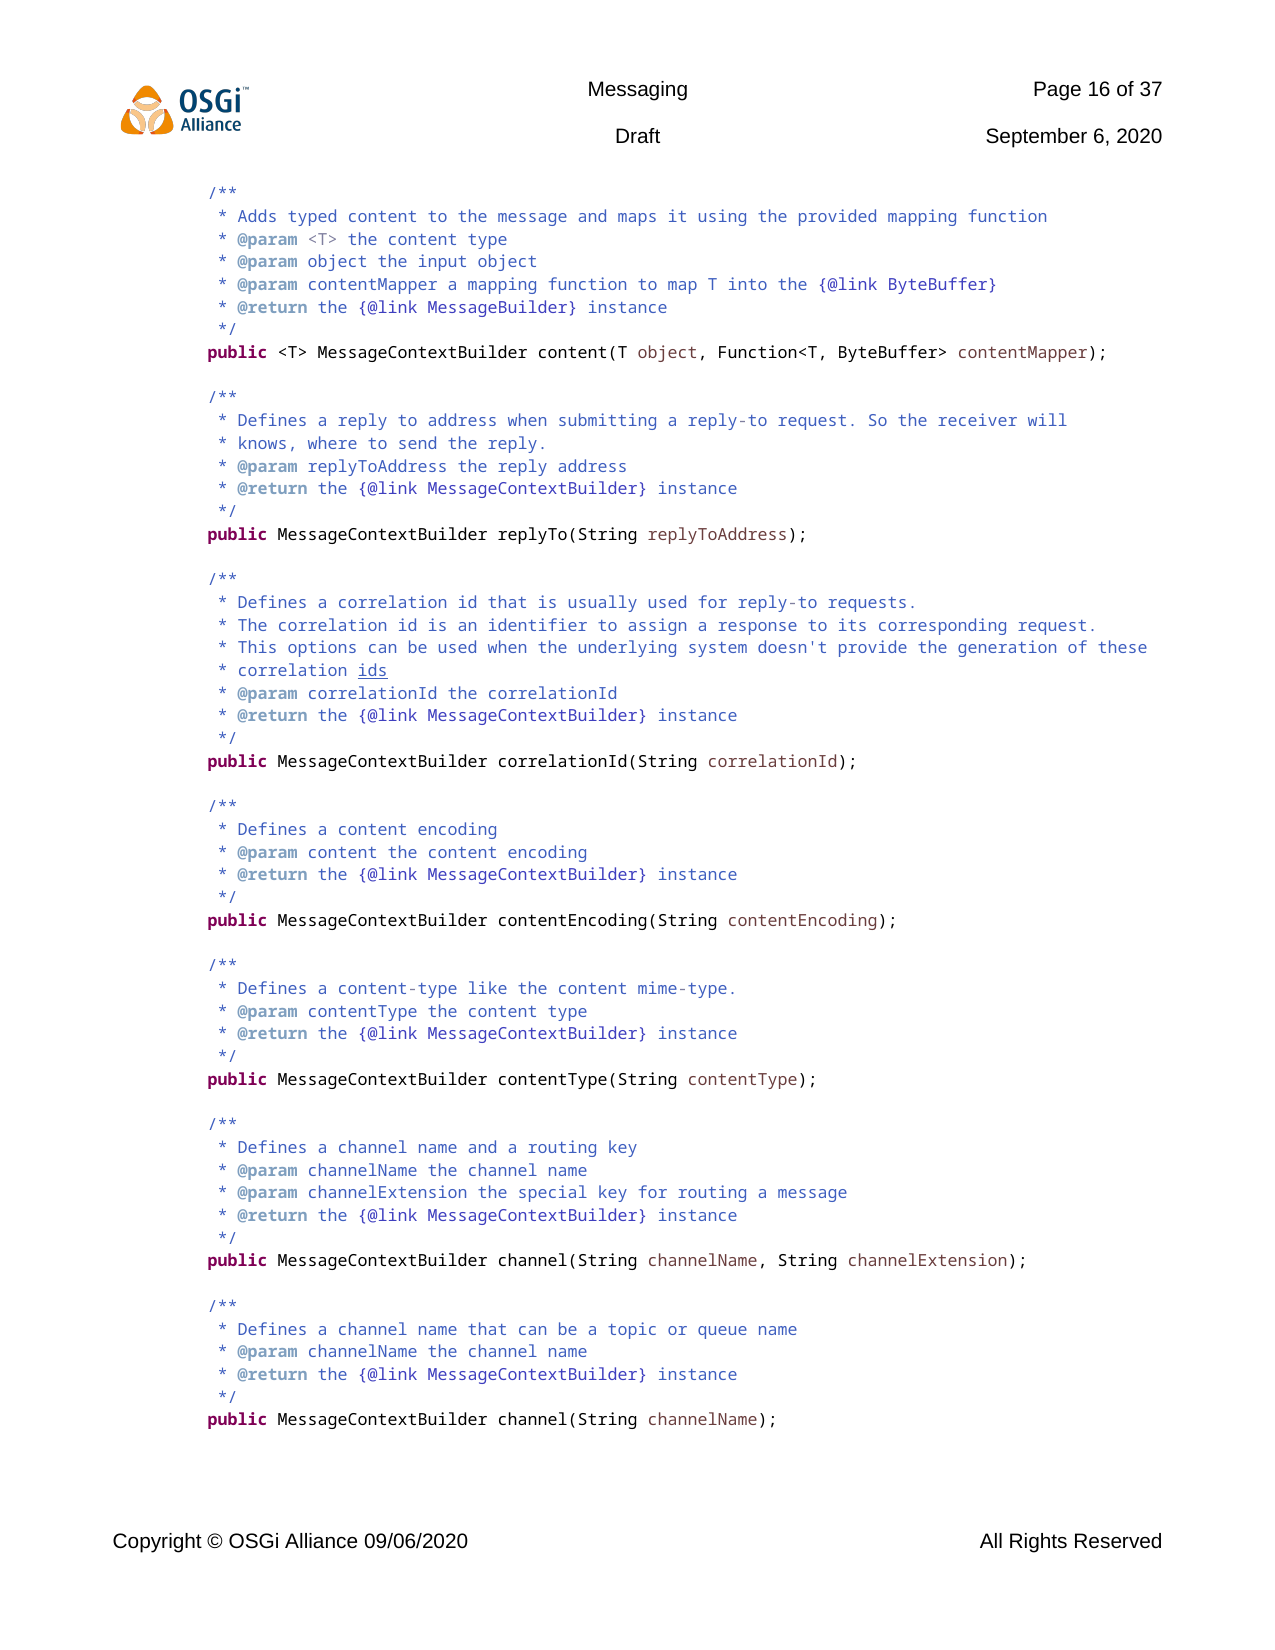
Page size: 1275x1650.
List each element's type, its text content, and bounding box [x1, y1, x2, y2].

text * This options can be used when the underlying system doesn't provide the generation of these [112, 636, 1162, 658]
text public MessageContextBuilder contentType(String contentType); [112, 1067, 1162, 1090]
text * @return the {@link MessageContextBuilder} instance [112, 704, 1162, 727]
text * @param correlationId the correlationId [112, 681, 1162, 704]
text /** [112, 1113, 1162, 1135]
text * @param contentMapper a mapping function to map T into the {@link ByteBuffer} [112, 272, 1162, 295]
text */ [112, 1226, 1162, 1249]
text * @param <T> the content type [112, 227, 1162, 250]
text */ [112, 1385, 1162, 1408]
text /** [112, 1294, 1162, 1317]
text public MessageContextBuilder contentEncoding(String contentEncoding); [112, 908, 1162, 931]
text * @param contentType the content type [112, 999, 1162, 1022]
text * Defines a content encoding [112, 817, 1162, 840]
text * @param object the input object [112, 250, 1162, 272]
text * @return the {@link MessageContextBuilder} instance [112, 1362, 1162, 1385]
text * @return the {@link MessageContextBuilder} instance [112, 1203, 1162, 1226]
text * @return the {@link MessageContextBuilder} instance [112, 863, 1162, 886]
text /** [112, 386, 1162, 409]
text * Defines a channel name and a routing key [112, 1135, 1162, 1158]
text /** [112, 795, 1162, 817]
text * @param channelName the channel name [112, 1158, 1162, 1181]
text * Defines a correlation id that is usually used for reply-to requests. [112, 590, 1162, 613]
picture [113, 78, 257, 142]
text */ [112, 499, 1162, 522]
text * knows, where to send the reply. [112, 431, 1162, 454]
text /** [112, 182, 1162, 204]
text * Defines a content-type like the content mime-type. [112, 976, 1162, 999]
text */ [112, 318, 1162, 341]
text * @return the {@link MessageBuilder} instance [112, 295, 1162, 318]
text * @param channelExtension the special key for routing a message [112, 1181, 1162, 1203]
text * @return the {@link MessageContextBuilder} instance [112, 1022, 1162, 1044]
text * correlation ids [112, 658, 1162, 681]
text public MessageContextBuilder channel(String channelName); [112, 1408, 1162, 1431]
text * @param replyToAddress the reply address [112, 454, 1162, 477]
text */ [112, 886, 1162, 908]
text /** [112, 954, 1162, 976]
text * Defines a reply to address when submitting a reply-to request. So the receiver will [112, 409, 1162, 431]
text */ [112, 727, 1162, 749]
text * @param content the content encoding [112, 840, 1162, 863]
text public <T> MessageContextBuilder content(T object, Function<T, ByteBuffer> contentMapper); [112, 341, 1162, 363]
text * Adds typed content to the message and maps it using the provided mapping function [112, 204, 1162, 227]
text * Defines a channel name that can be a topic or queue name [112, 1317, 1162, 1340]
text */ [112, 1044, 1162, 1067]
text * The correlation id is an identifier to assign a response to its corresponding request. [112, 613, 1162, 636]
text * @param channelName the channel name [112, 1340, 1162, 1362]
text public MessageContextBuilder correlationId(String correlationId); [112, 749, 1162, 772]
text /** [112, 568, 1162, 590]
text public MessageContextBuilder channel(String channelName, String channelExtension); [112, 1249, 1162, 1272]
text public MessageContextBuilder replyTo(String replyToAddress); [112, 522, 1162, 545]
text * @return the {@link MessageContextBuilder} instance [112, 477, 1162, 499]
